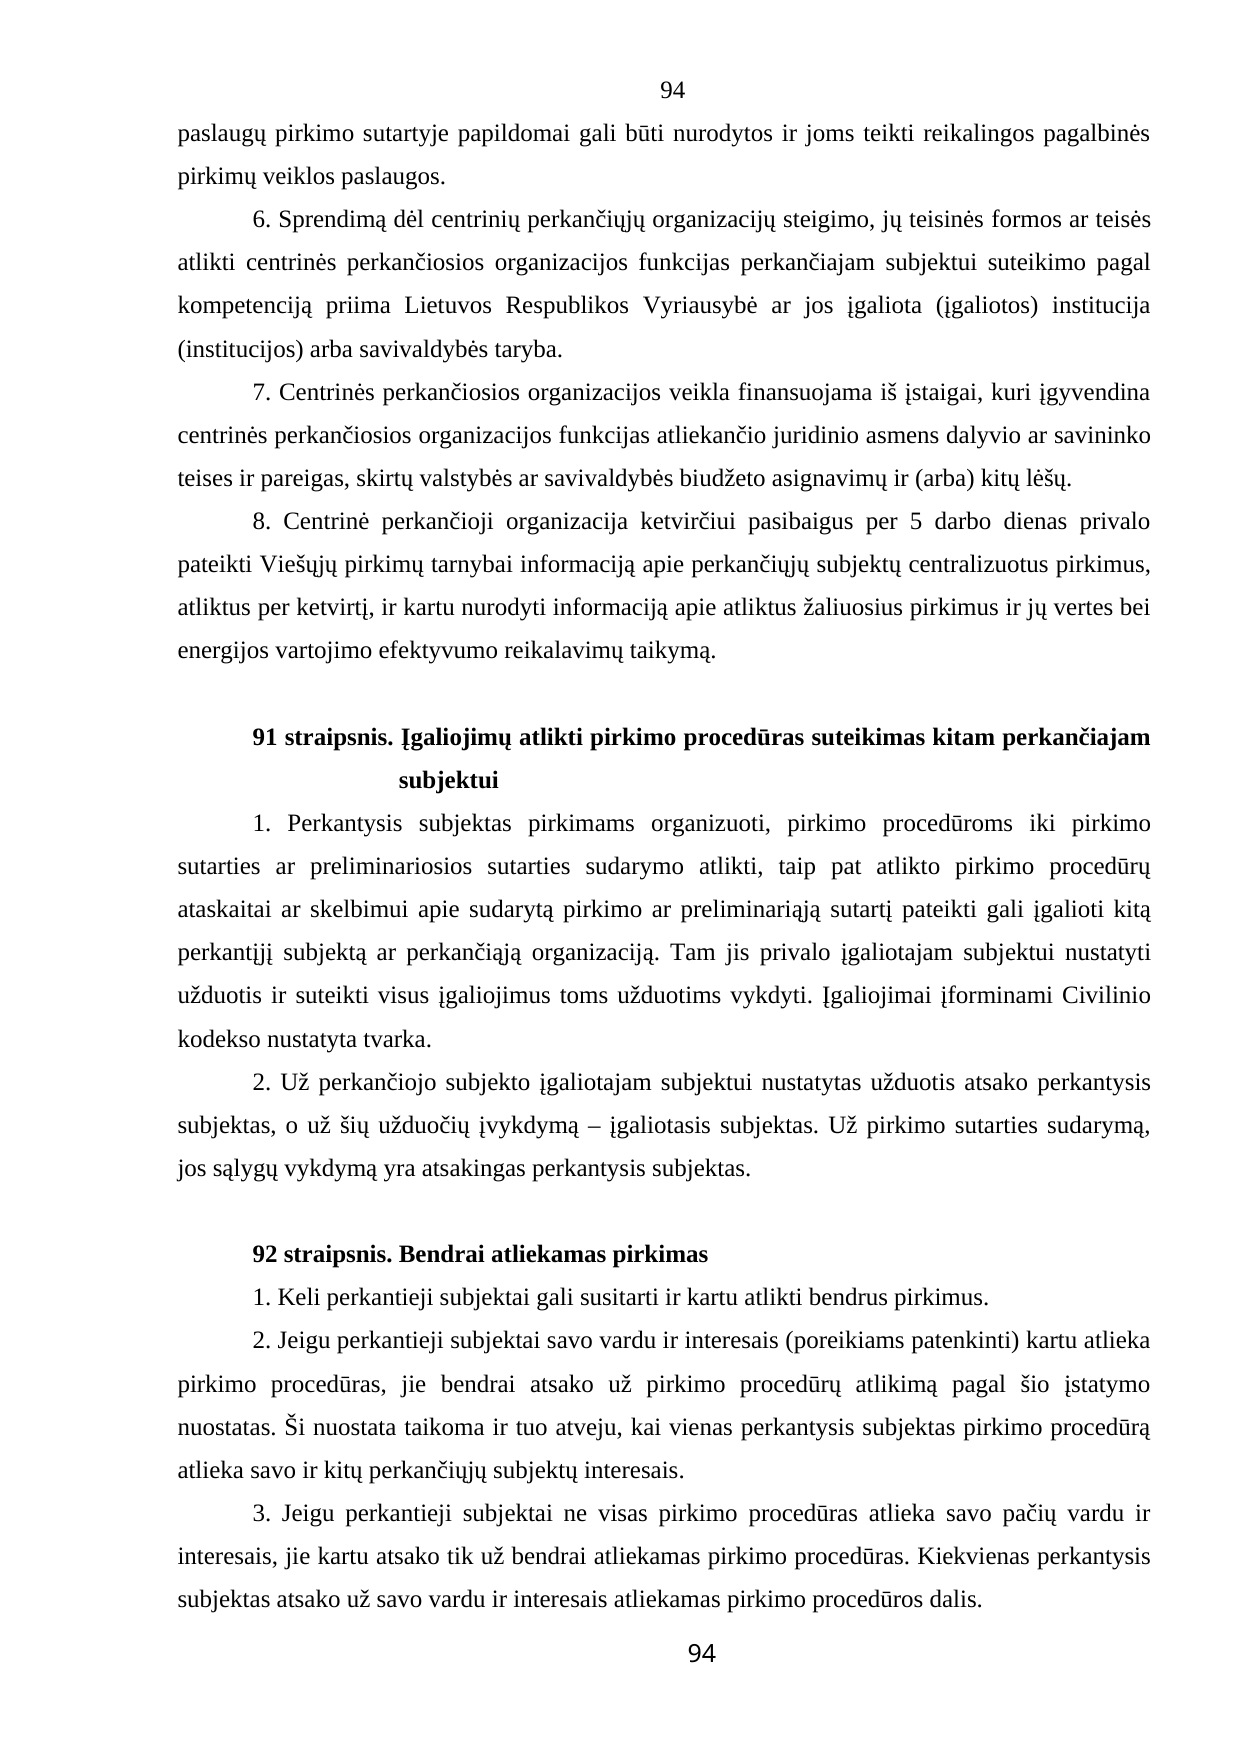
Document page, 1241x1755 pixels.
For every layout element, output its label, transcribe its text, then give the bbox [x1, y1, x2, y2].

subtitle paslaugų pirkimo sutartyje papildomai gali būti nurodytos ir joms teikti reikalingos pagalbinės pirkimų veiklos paslaugos. [177, 118, 1152, 190]
text 91 straipsnis. Įgaliojimų atlikti pirkimo procedūras suteikimas kitam perkančiajam subjektui [252, 722, 1152, 794]
subtitle 6. Sprendimą dėl centrinių perkančiųjų organizacijų steigimo, jų teisinės formos ar teisės atlikti centrinės perkančiosios organizacijos funkcijas perkančiajam subjektui suteikimo pagal kompetenciją priima Lietuvos Respublikos Vyriausybė ar jos įgaliota (įgaliotos) institucija (institucijos) arba savivaldybės taryba. [177, 204, 1152, 362]
subtitle 1. Keli perkantieji subjektai gali susitarti ir kartu atlikti bendrus pirkimus. [177, 1282, 1152, 1311]
text 92 straipsnis. Bendrai atliekamas pirkimas [177, 1239, 1152, 1268]
subtitle 1. Perkantysis subjektas pirkimams organizuoti, pirkimo procedūroms iki pirkimo sutarties ar preliminariosios sutarties sudarymo atlikti, taip pat atlikto pirkimo procedūrų ataskaitai ar skelbimui apie sudarytą pirkimo ar preliminariąją sutartį pateikti gali įgalioti kitą perkantįjį subjektą ar perkančiąją organizaciją. Tam jis privalo įgaliotajam subjektui nustatyti užduotis ir suteikti visus įgaliojimus toms užduotims vykdyti. Įgaliojimai įforminami Civilinio kodekso nustatyta tvarka. [177, 808, 1152, 1052]
text 8. Centrinė perkančioji organizacija ketvirčiui pasibaigus per 5 darbo dienas privalo pateikti Viešųjų pirkimų tarnybai informaciją apie perkančiųjų subjektų centralizuotus pirkimus, atliktus per ketvirtį, ir kartu nurodyti informaciją apie atliktus žaliuosius pirkimus ir jų vertes bei energijos vartojimo efektyvumo reikalavimų taikymą. [177, 506, 1152, 664]
subtitle 2. Jeigu perkantieji subjektai savo vardu ir interesais (poreikiams patenkinti) kartu atlieka pirkimo procedūras, jie bendrai atsako už pirkimo procedūrų atlikimą pagal šio įstatymo nuostatas. Ši nuostata taikoma ir tuo atveju, kai vienas perkantysis subjektas pirkimo procedūrą atlieka savo ir kitų perkančiųjų subjektų interesais. [177, 1326, 1152, 1484]
text 7. Centrinės perkančiosios organizacijos veikla finansuojama iš įstaigai, kuri įgyvendina centrinės perkančiosios organizacijos funkcijas atliekančio juridinio asmens dalyvio ar savininko teises ir pareigas, skirtų valstybės ar savivaldybės biudžeto asignavimų ir (arba) kitų lėšų. [177, 377, 1152, 492]
text 3. Jeigu perkantieji subjektai ne visas pirkimo procedūras atlieka savo pačių vardu ir interesais, jie kartu atsako tik už bendrai atliekamas pirkimo procedūras. Kiekvienas perkantysis subjektas atsako už savo vardu ir interesais atliekamas pirkimo procedūros dalis. [177, 1498, 1152, 1613]
text 2. Už perkančiojo subjekto įgaliotajam subjektui nustatytas užduotis atsako perkantysis subjektas, o už šių užduočių įvykdymą – įgaliotasis subjektas. Už pirkimo sutarties sudarymą, jos sąlygų vykdymą yra atsakingas perkantysis subjektas. [177, 1067, 1152, 1182]
